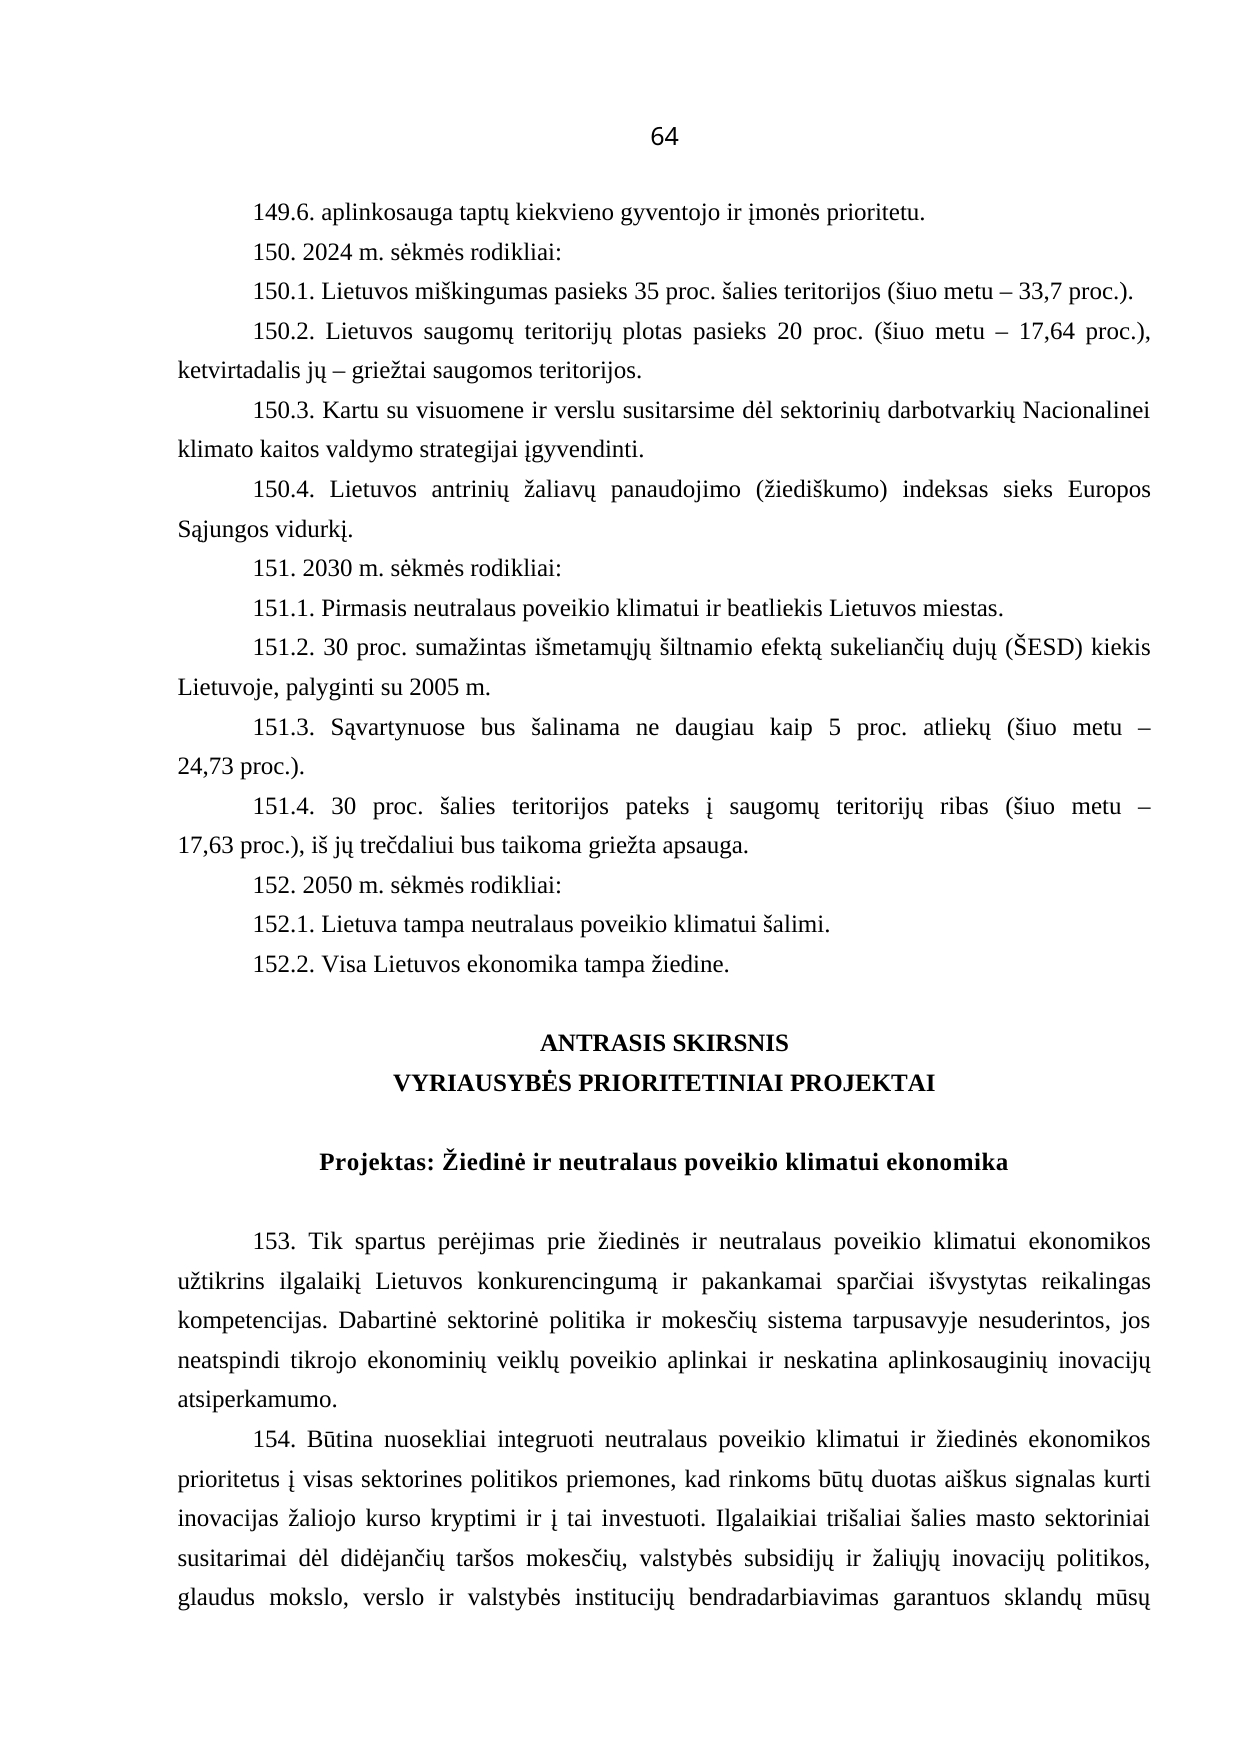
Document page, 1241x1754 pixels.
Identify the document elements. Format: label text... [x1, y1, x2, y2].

text 151. 2030 m. sėkmės rodikliai: [177, 542, 1152, 582]
text 151.1. Pirmasis neutralaus poveikio klimatui ir beatliekis Lietuvos miestas. [177, 582, 1152, 622]
text 152.2. Visa Lietuvos ekonomika tampa žiedine. [177, 938, 1152, 978]
text 152.1. Lietuva tampa neutralaus poveikio klimatui šalimi. [177, 899, 1152, 938]
text 150.1. Lietuvos miškingumas pasieks 35 proc. šalies teritorijos (šiuo metu – 33,7 proc.). [177, 265, 1152, 305]
text 150.4. Lietuvos antrinių žaliavų panaudojimo (žiediškumo) indeksas sieks Europos Sąjungos vidurkį. [177, 463, 1152, 542]
text 153. Tik spartus perėjimas prie žiedinės ir neutralaus poveikio klimatui ekonomikos užtikrins ilgalaikį Lietuvos konkurencingumą ir pakankamai sparčiai išvystytas reikalingas kompetencijas. Dabartinė sektorinė politika ir mokesčių sistema tarpusavyje nesuderintos, jos neatspindi tikrojo ekonominių veiklų poveikio aplinkai ir neskatina aplinkosauginių inovacijų atsiperkamumo. [177, 1215, 1152, 1413]
text 151.2. 30 proc. sumažintas išmetamųjų šiltnamio efektą sukeliančių dujų (ŠESD) kiekis Lietuvoje, palyginti su 2005 m. [177, 622, 1152, 701]
text 150. 2024 m. sėkmės rodikliai: [177, 226, 1152, 265]
text VYRIAUSYBĖS PRIORITETINIAI PROJEKTAI [177, 1057, 1152, 1097]
text 149.6. aplinkosauga taptų kiekvieno gyventojo ir įmonės prioritetu. [177, 186, 1152, 226]
text Projektas: Žiedinė ir neutralaus poveikio klimatui ekonomika [177, 1136, 1152, 1176]
text 150.3. Kartu su visuomene ir verslu susitarsime dėl sektorinių darbotvarkių Nacionalinei klimato kaitos valdymo strategijai įgyvendinti. [177, 384, 1152, 463]
text 151.3. Sąvartynuose bus šalinama ne daugiau kaip 5 proc. atliekų (šiuo metu – 24,73 proc.). [177, 701, 1152, 780]
text 154. Būtina nuosekliai integruoti neutralaus poveikio klimatui ir žiedinės ekonomikos prioritetus į visas sektorines politikos priemones, kad rinkoms būtų duotas aiškus signalas kurti inovacijas žaliojo kurso kryptimi ir į tai investuoti. Ilgalaikiai trišaliai šalies masto sektoriniai susitarimai dėl didėjančių taršos mokesčių, valstybės subsidijų ir žaliųjų inovacijų politikos, glaudus mokslo, verslo ir valstybės institucijų bendradarbiavimas garantuos sklandų mūsų [177, 1413, 1152, 1611]
text 152. 2050 m. sėkmės rodikliai: [177, 859, 1152, 899]
text ANTRASIS SKIRSNIS [177, 1017, 1152, 1057]
text 150.2. Lietuvos saugomų teritorijų plotas pasieks 20 proc. (šiuo metu – 17,64 proc.), ketvirtadalis jų – griežtai saugomos teritorijos. [177, 305, 1152, 384]
text 151.4. 30 proc. šalies teritorijos pateks į saugomų teritorijų ribas (šiuo metu – 17,63 proc.), iš jų trečdaliui bus taikoma griežta apsauga. [177, 780, 1152, 859]
